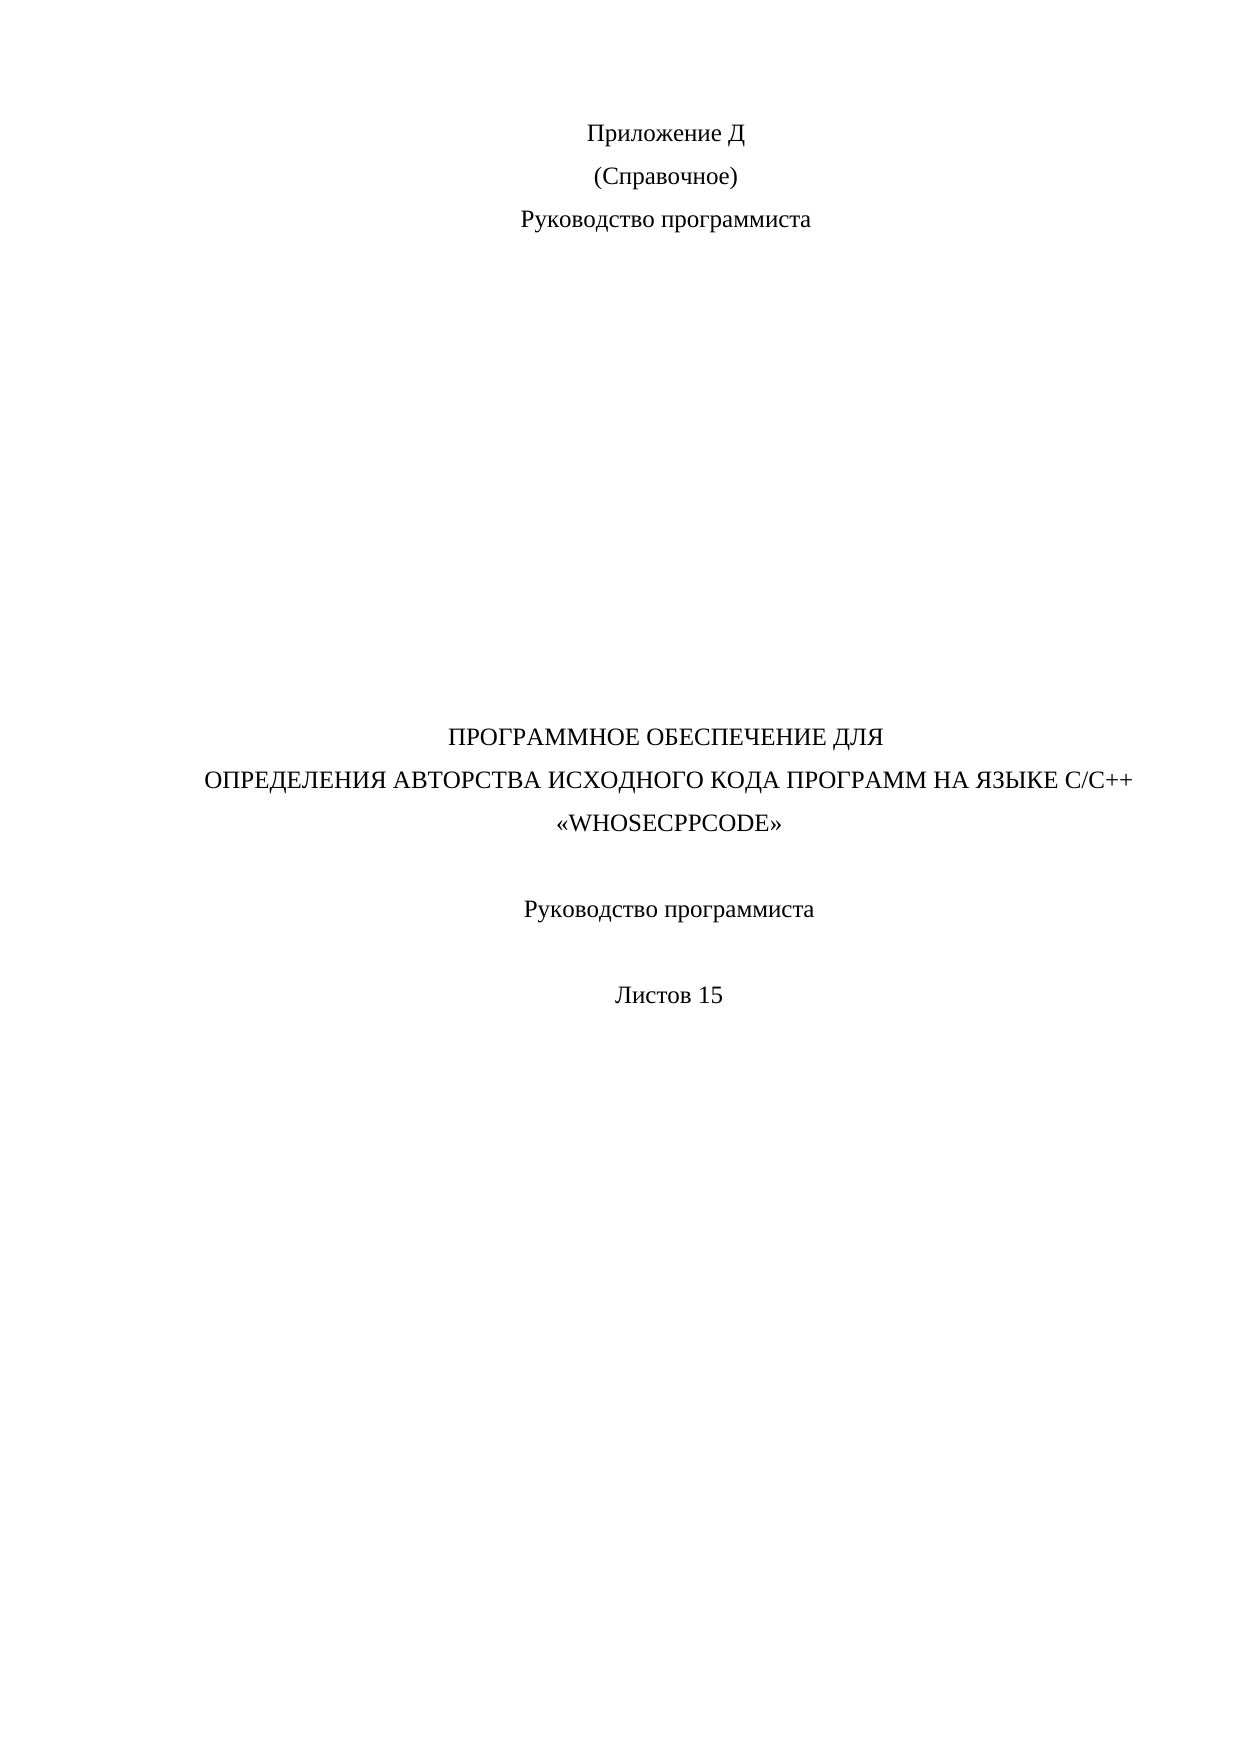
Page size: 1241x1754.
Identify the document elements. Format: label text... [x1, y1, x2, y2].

text ПРОГРАММНОЕ ОБЕСПЕЧЕНИЕ ДЛЯ [149, 722, 1182, 751]
text Приложение Д [149, 118, 1182, 147]
text Листов 15 [149, 981, 1182, 1009]
text ОПРЕДЕЛЕНИЯ АВТОРСТВА ИСХОДНОГО КОДА ПРОГРАММ НА ЯЗЫКЕ С/С++ [149, 765, 1182, 794]
text Руководство программиста [149, 894, 1182, 923]
text (Справочное) [149, 161, 1182, 190]
text Руководство программиста [149, 204, 1182, 233]
text «WHOSECPPCODE» [149, 808, 1182, 837]
